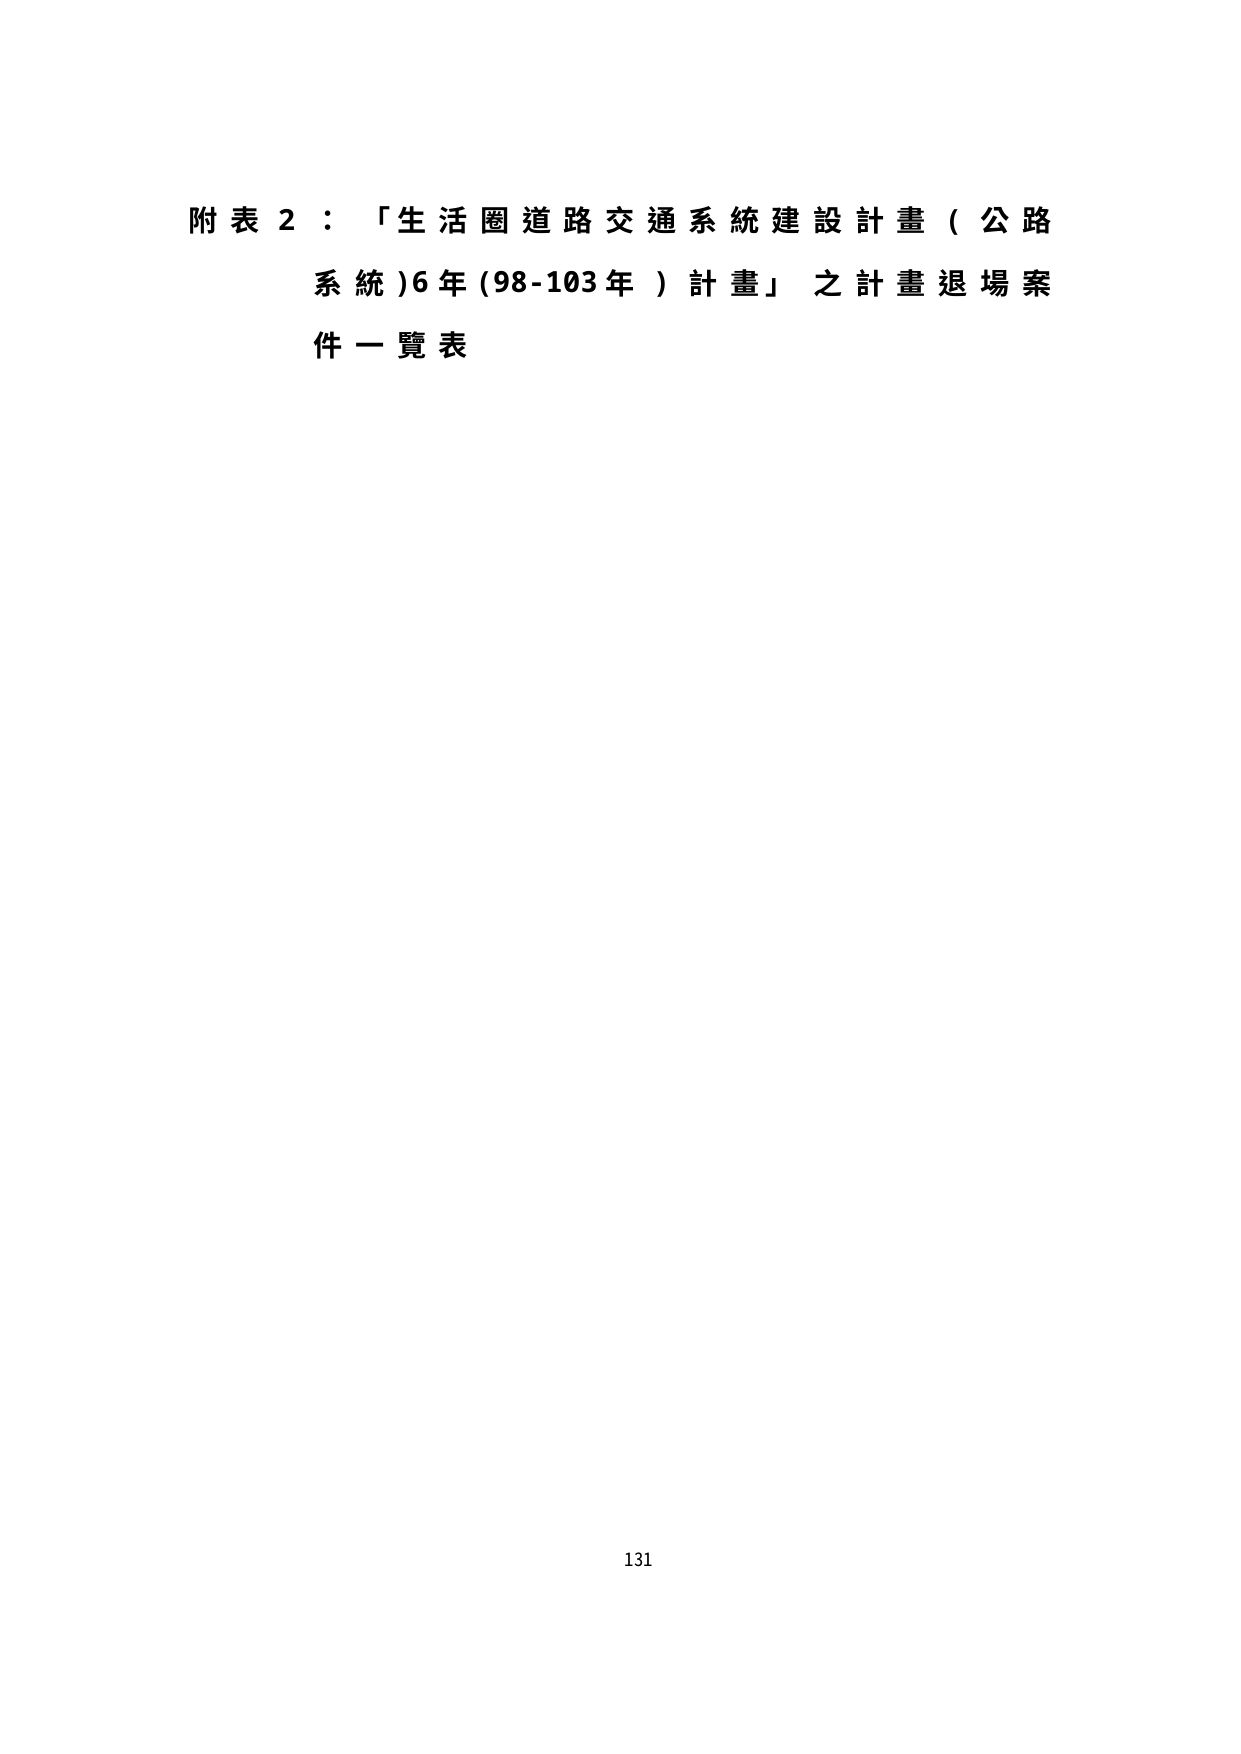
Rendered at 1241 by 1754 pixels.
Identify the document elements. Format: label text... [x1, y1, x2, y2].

text 附表2：「生活圈道路交通系統建設計畫(公路系統)6年(98-103年)計畫」之計畫退場案件一覽表 [163, 177, 1057, 365]
